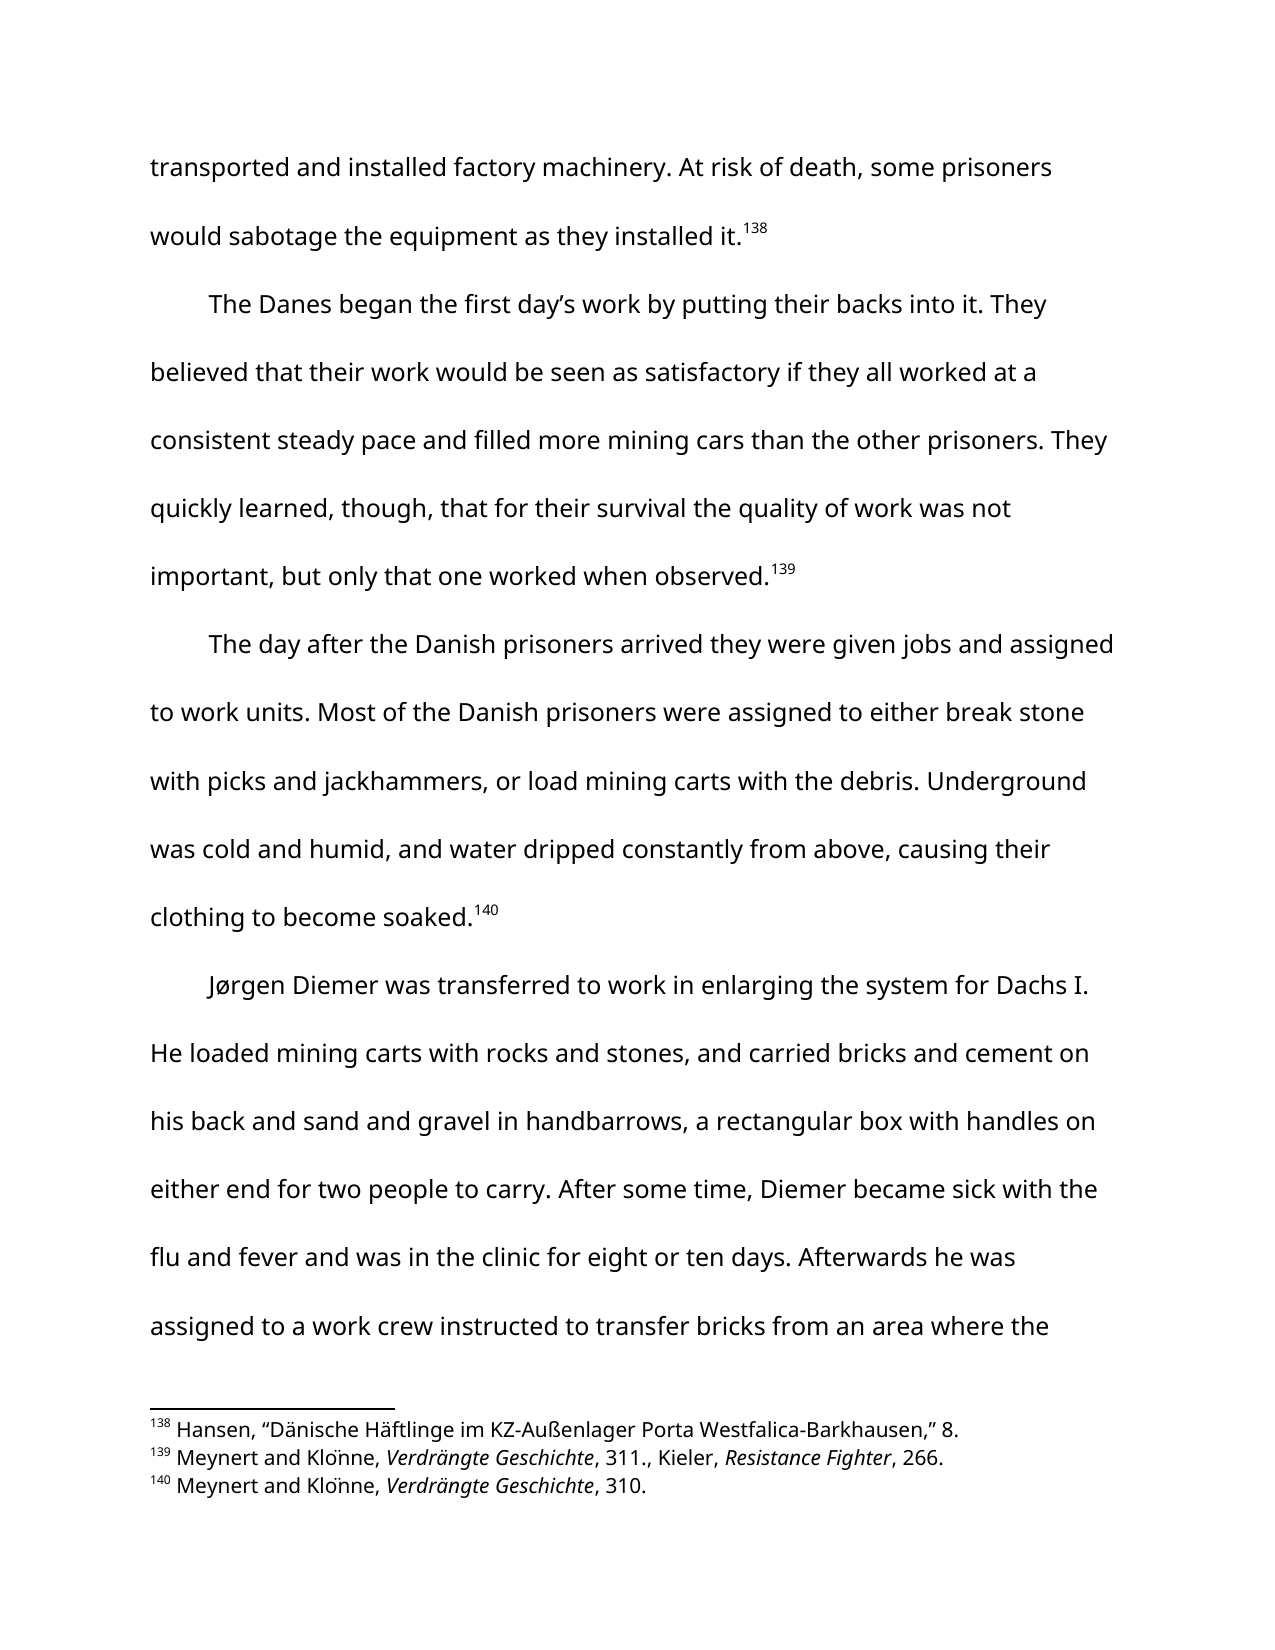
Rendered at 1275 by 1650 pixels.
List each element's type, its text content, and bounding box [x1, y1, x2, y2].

text Meynert and Klönne, Verdrängte Geschichte, 310. [150, 1472, 1125, 1500]
text Jørgen Diemer was transferred to work in enlarging the system for Dachs I. He loaded mining carts with rocks and stones, and carried bricks and cement on his back and sand and gravel in handbarrows, a rectangular box with handles on either end for two people to carry. After some time, Diemer became sick with the flu and fever and was in the clinic for eight or ten days. Afterwards he was assigned to a work crew instructed to transfer bricks from an area where the [150, 967, 1125, 1342]
text The Danes began the first day’s work by putting their backs into it. They believed that their work would be seen as satisfactory if they all worked at a consistent steady pace and filled more mining cars than the other prisoners. They quickly learned, though, that for their survival the quality of work was not important, but only that one worked when observed. [150, 286, 1125, 593]
text Hansen, “Dänische Häftlinge im KZ-Außenlager Porta Westfalica-Barkhausen,” 8. [150, 1415, 1125, 1443]
text transported and installed factory machinery. At risk of death, some prisoners would sabotage the equipment as they installed it. [150, 150, 1125, 252]
text Meynert and Klönne, Verdrängte Geschichte, 311., Kieler, Resistance Fighter, 266. [150, 1443, 1125, 1472]
text The day after the Danish prisoners arrived they were given jobs and assigned to work units. Most of the Danish prisoners were assigned to either break stone with picks and jackhammers, or load mining carts with the debris. Underground was cold and humid, and water dripped constantly from above, causing their clothing to become soaked. [150, 627, 1125, 933]
